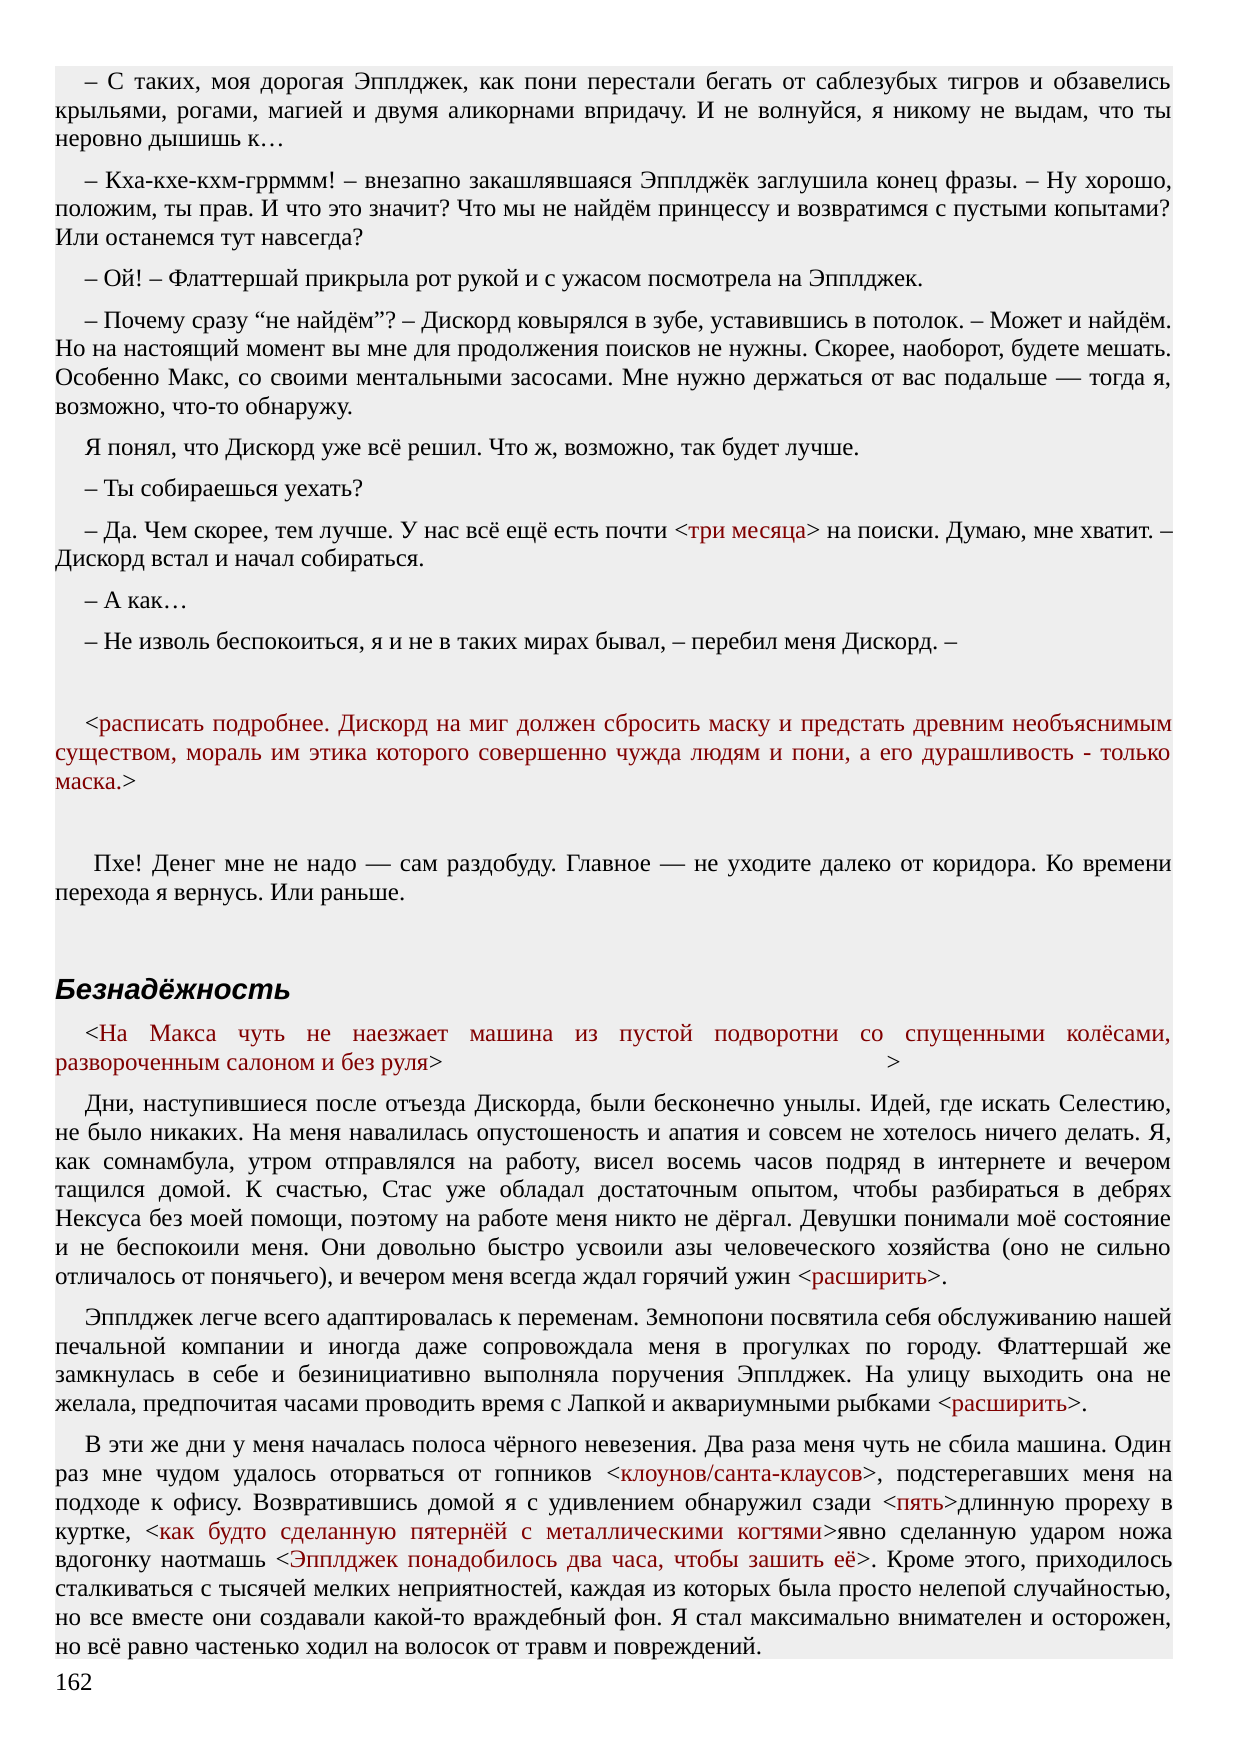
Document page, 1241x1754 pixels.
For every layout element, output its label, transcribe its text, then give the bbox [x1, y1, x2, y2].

subtitle Безнадёжность [55, 972, 1173, 1006]
text Дни, наступившиеся после отъезда Дискорда, были бесконечно унылы. Идей, где искать Селестию, не было никаких. На меня навалилась опустошеность и апатия и совсем не хотелось ничего делать. Я, как сомнамбула, утром отправлялся на работу, висел восемь часов подряд в интернете и вечером тащился домой. К счастью, Стас уже обладал достаточным опытом, чтобы разбираться в дебрях Нексуса без моей помощи, поэтому на работе меня никто не дёргал. Девушки понимали моё состояние и не беспокоили меня. Они довольно быстро усвоили азы человеческого хозяйства (оно не сильно отличалось от понячьего), и вечером меня всегда ждал горячий ужин <расширить>. [55, 1088, 1173, 1289]
text – Да. Чем скорее, тем лучше. У нас всё ещё есть почти <три месяца> на поиски. Думаю, мне хватит. – Дискорд встал и начал собираться. [55, 515, 1173, 572]
text – Не изволь беспокоиться, я и не в таких мирах бывал, – перебил меня Дискорд. – [55, 626, 1173, 655]
text Эпплджек легче всего адаптировалась к переменам. Земнопони посвятила себя обслуживанию нашей печальной компании и иногда даже сопровождала меня в прогулках по городу. Флаттершай же замкнулась в себе и безинициативно выполняла поручения Эпплджек. На улицу выходить она не желала, предпочитая часами проводить время с Лапкой и аквариумными рыбками <расширить>. [55, 1302, 1173, 1417]
text – Кха-кхе-кхм-гррммм! – внезапно закашлявшаяся Эпплджёк заглушила конец фразы. – Ну хорошо, положим, ты прав. И что это значит? Что мы не найдём принцессу и возвратимся с пустыми копытами? Или останемся тут навсегда? [55, 165, 1173, 251]
text – Почему сразу “не найдём”? – Дискорд ковырялся в зубе, уставившись в потолок. – Может и найдём. Но на настоящий момент вы мне для продолжения поисков не нужны. Скорее, наоборот, будете мешать. Особенно Макс, со своими ментальными засосами. Мне нужно держаться от вас подальше — тогда я, возможно, что-то обнаружу. [55, 305, 1173, 420]
text – С таких, моя дорогая Эпплджек, как пони перестали бегать от саблезубых тигров и обзавелись крыльями, рогами, магией и двумя аликорнами впридачу. И не волнуйся, я никому не выдам, что ты неровно дышишь к… [55, 66, 1173, 152]
text – Ой! – Флаттершай прикрыла рот рукой и с ужасом посмотрела на Эпплджек. [55, 263, 1173, 292]
text – Ты собираешься уехать? [55, 473, 1173, 502]
text <расписать подробнее. Дискорд на миг должен сбросить маску и предстать древним необъяснимым существом, мораль им этика которого совершенно чужда людям и пони, а его дурашливость - только маска.> [55, 708, 1173, 795]
text Я понял, что Дискорд уже всё решил. Что ж, возможно, так будет лучше. [55, 432, 1173, 461]
text – А как… [55, 585, 1173, 613]
text Пхе! Денег мне не надо — сам раздобуду. Главное — не уходите далеко от коридора. Ко времени перехода я вернусь. Или раньше. [55, 848, 1173, 906]
text <На Макса чуть не наезжает машина из пустой подворотни со спущенными колёсами, развороченным салоном и без руля> > [55, 1018, 1173, 1076]
text В эти же дни у меня началась полоса чёрного невезения. Два раза меня чуть не сбила машина. Один раз мне чудом удалось оторваться от гопников <клоунов/санта-клаусов>, подстерегавших меня на подходе к офису. Возвратившись домой я с удивлением обнаружил сзади <пять>длинную прореху в куртке, <как будто сделанную пятернёй с металлическими когтями>явно сделанную ударом ножа вдогонку наотмашь <Эпплджек понадобилось два часа, чтобы зашить её>. Кроме этого, приходилось сталкиваться с тысячей мелких неприятностей, каждая из которых была просто нелепой случайностью, но все вместе они создавали какой-то враждебный фон. Я стал максимально внимателен и осторожен, но всё равно частенько ходил на волосок от травм и повреждений. [55, 1429, 1173, 1659]
